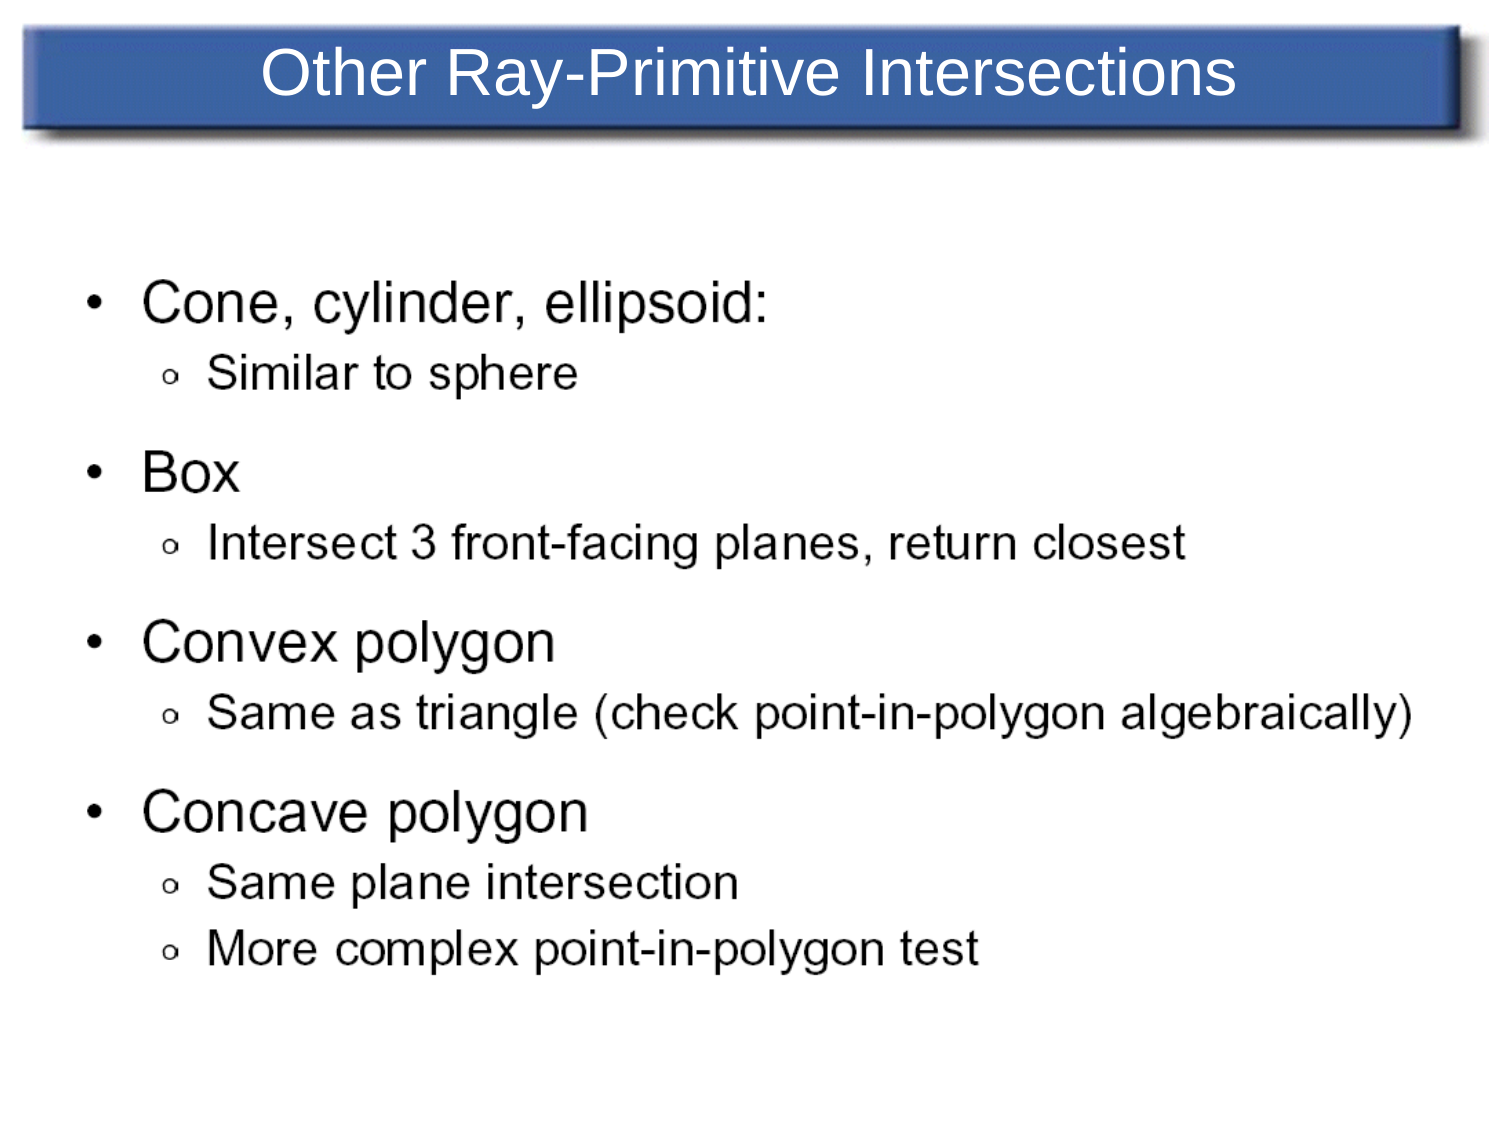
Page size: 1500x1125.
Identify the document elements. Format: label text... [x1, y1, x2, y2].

title Other Ray-Primitive Intersections [75, 0, 1426, 138]
picture [21, 22, 1489, 149]
picture [75, 267, 1426, 1000]
